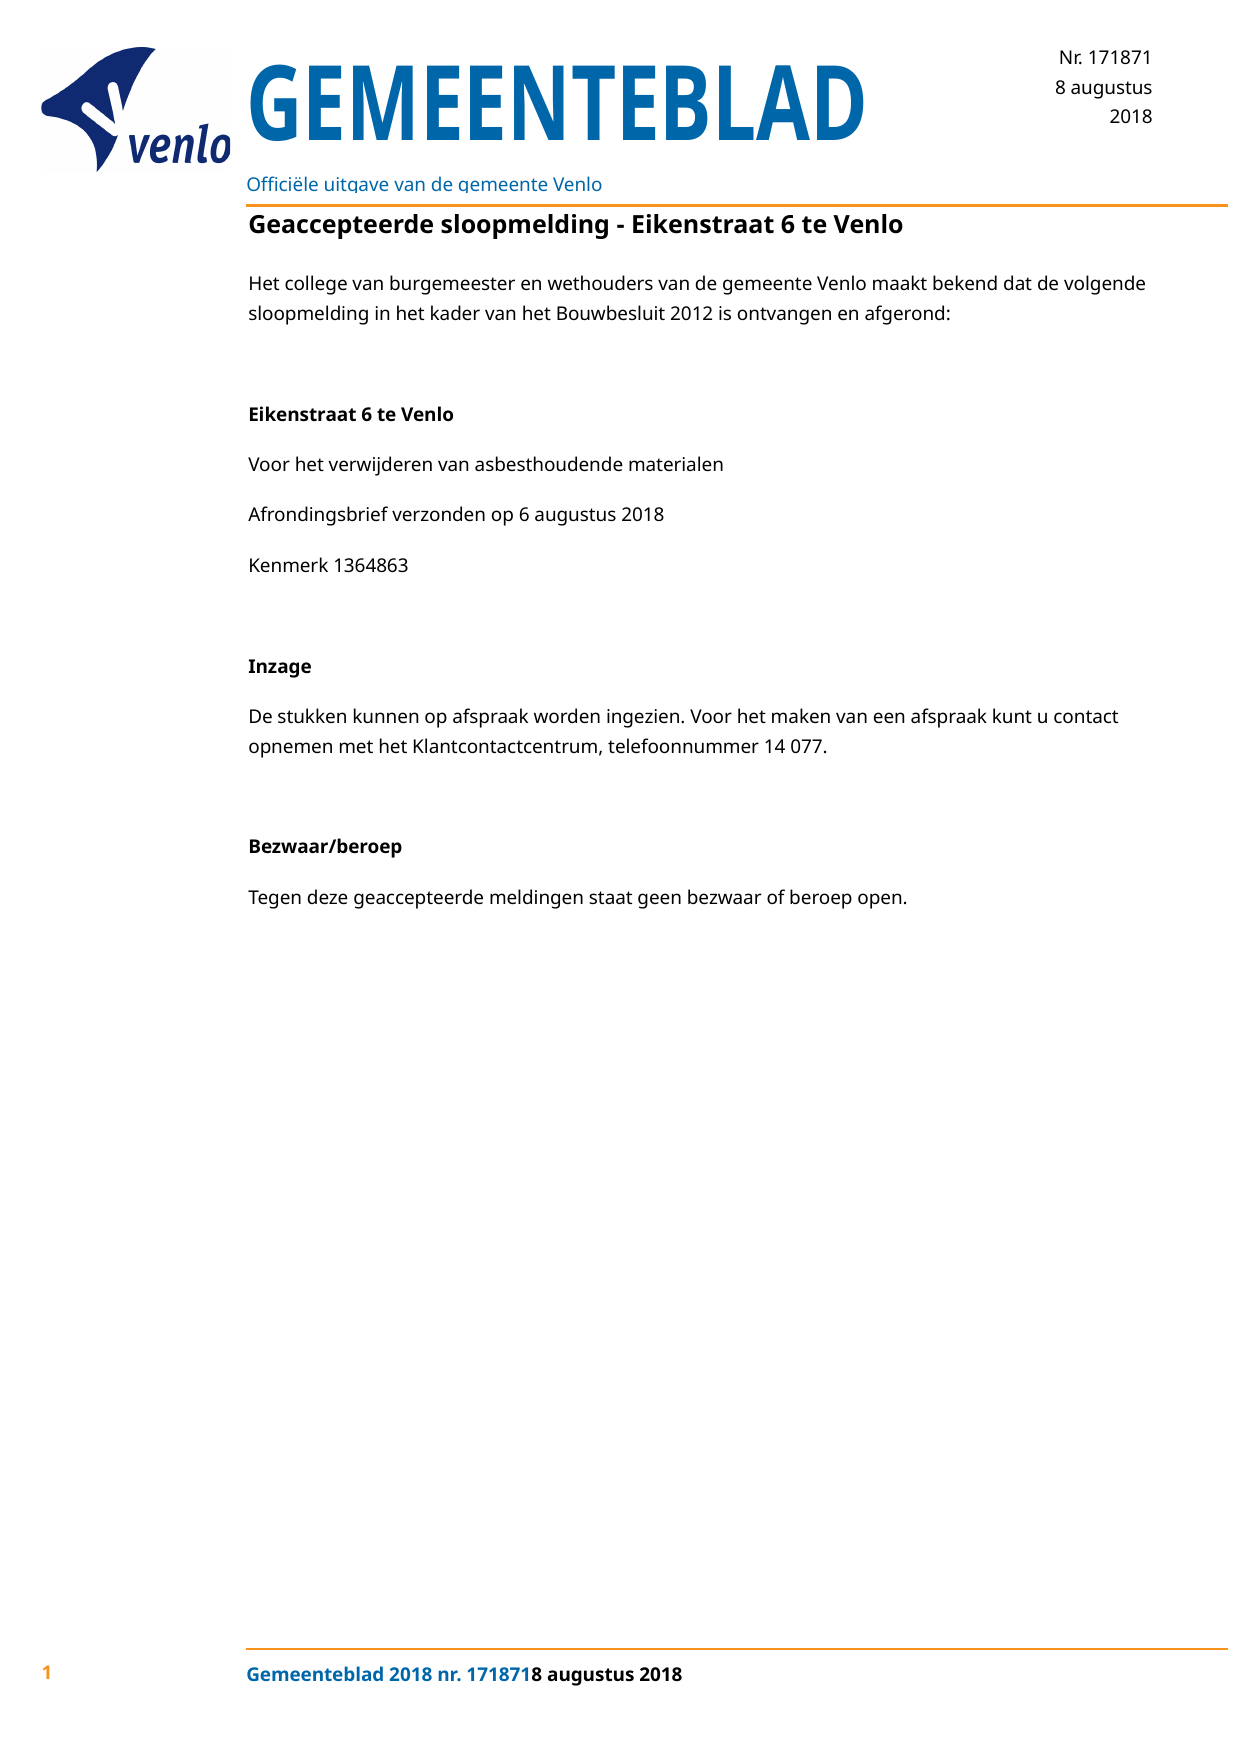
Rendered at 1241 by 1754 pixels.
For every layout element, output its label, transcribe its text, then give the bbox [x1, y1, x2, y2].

text Bezwaar/beroep [248, 834, 1152, 859]
text Inzage [248, 653, 1152, 678]
picture [41, 47, 231, 172]
text Voor het verwijderen van asbesthoudende materialen [248, 451, 1152, 477]
text De stukken kunnen op afspraak worden ingezien. Voor het maken van een afspraak kunt u contact opnemen met het Klantcontactcentrum, telefoonnummer 14 077. [248, 703, 1152, 758]
text Tegen deze geaccepteerde meldingen staat geen bezwaar of beroep open. [248, 884, 1152, 910]
text Kenmerk 1364863 [248, 552, 1152, 578]
text Afrondingsbrief verzonden op 6 augustus 2018 [248, 502, 1152, 527]
text Eikenstraat 6 te Venlo [248, 401, 1152, 426]
text Geaccepteerde sloopmelding - Eikenstraat 6 te Venlo [248, 207, 1152, 241]
text Het college van burgemeester en wethouders van de gemeente Venlo maakt bekend dat de volgende sloopmelding in het kader van het Bouwbesluit 2012 is ontvangen en afgerond: [248, 270, 1152, 326]
